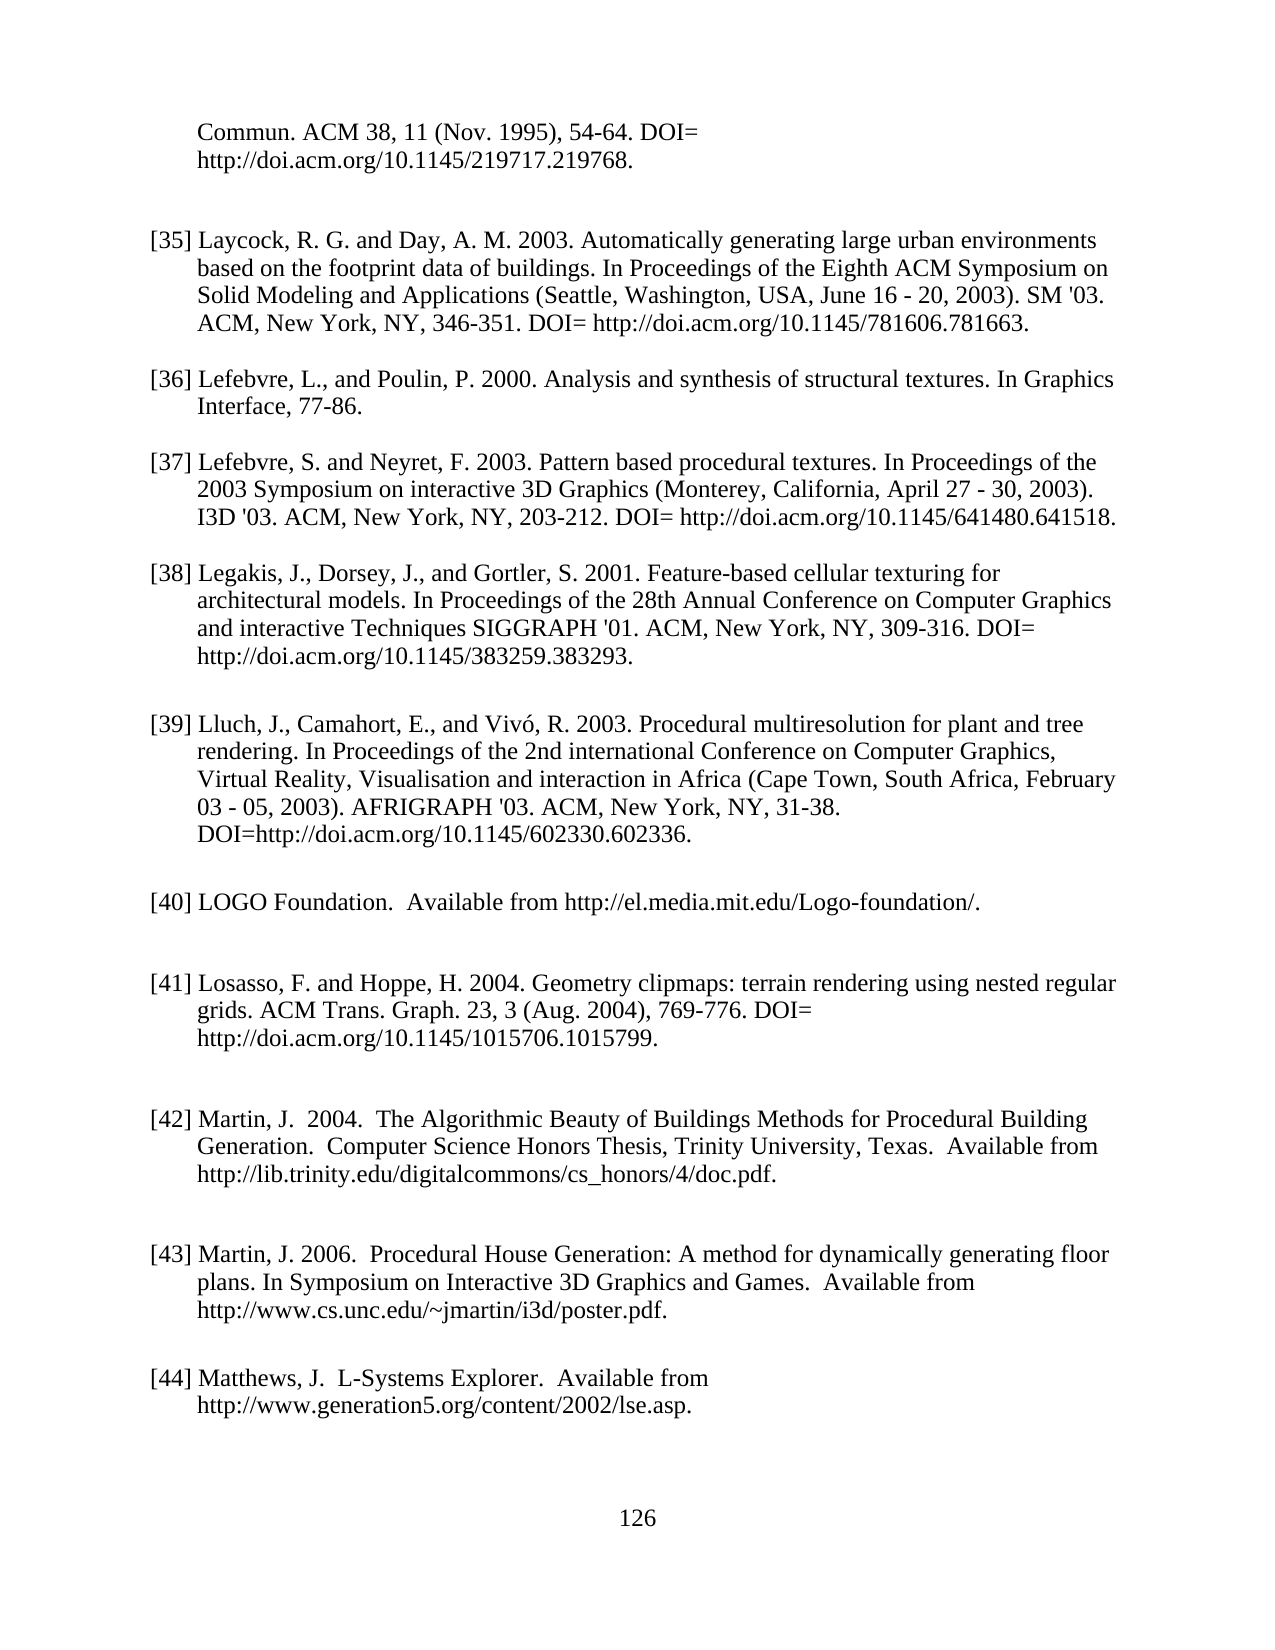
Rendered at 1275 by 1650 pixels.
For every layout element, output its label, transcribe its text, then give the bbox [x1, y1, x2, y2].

text [41] Losasso, F. and Hoppe, H. 2004. Geometry clipmaps: terrain rendering using nested regular grids. ACM Trans. Graph. 23, 3 (Aug. 2004), 769-776. DOI= http://doi.acm.org/10.1145/1015706.1015799. [150, 969, 1125, 1052]
text [39] Lluch, J., Camahort, E., and Vivó, R. 2003. Procedural multiresolution for plant and tree rendering. In Proceedings of the 2nd international Conference on Computer Graphics, Virtual Reality, Visualisation and interaction in Africa (Cape Town, South Africa, February 03 - 05, 2003). AFRIGRAPH '03. ACM, New York, NY, 31-38. DOI=http://doi.acm.org/10.1145/602330.602336. [150, 710, 1125, 848]
text [38] Legakis, J., Dorsey, J., and Gortler, S. 2001. Feature-based cellular texturing for architectural models. In Proceedings of the 28th Annual Conference on Computer Graphics and interactive Techniques SIGGRAPH '01. ACM, New York, NY, 309-316. DOI= http://doi.acm.org/10.1145/383259.383293. [150, 559, 1125, 669]
text [43] Martin, J. 2006. Procedural House Generation: A method for dynamically generating floor plans. In Symposium on Interactive 3D Graphics and Games. Available from http://www.cs.unc.edu/~jmartin/i3d/poster.pdf. [150, 1241, 1125, 1324]
text [37] Lefebvre, S. and Neyret, F. 2003. Pattern based procedural textures. In Proceedings of the 2003 Symposium on interactive 3D Graphics (Monterey, California, April 27 - 30, 2003). I3D '03. ACM, New York, NY, 203-212. DOI= http://doi.acm.org/10.1145/641480.641518. [150, 448, 1125, 531]
text [42] Martin, J. 2004. The Algorithmic Beauty of Buildings Methods for Procedural Building Generation. Computer Science Honors Thesis, Trinity University, Texas. Available from http://lib.trinity.edu/digitalcommons/cs_honors/4/doc.pdf. [150, 1105, 1125, 1188]
text [40] LOGO Foundation. Available from http://el.media.mit.edu/Logo-foundation/. [150, 888, 1125, 916]
text [35] Laycock, R. G. and Day, A. M. 2003. Automatically generating large urban environments based on the footprint data of buildings. In Proceedings of the Eighth ACM Symposium on Solid Modeling and Applications (Seattle, Washington, USA, June 16 - 20, 2003). SM '03. ACM, New York, NY, 346-351. DOI= http://doi.acm.org/10.1145/781606.781663. [150, 226, 1125, 337]
text [36] Lefebvre, L., and Poulin, P. 2000. Analysis and synthesis of structural textures. In Graphics Interface, 77-86. [150, 365, 1125, 420]
text Commun. ACM 38, 11 (Nov. 1995), 54-64. DOI= http://doi.acm.org/10.1145/219717.219768. [150, 118, 1125, 173]
text [44] Matthews, J. L-Systems Explorer. Available from http://www.generation5.org/content/2002/lse.asp. [150, 1364, 1125, 1419]
